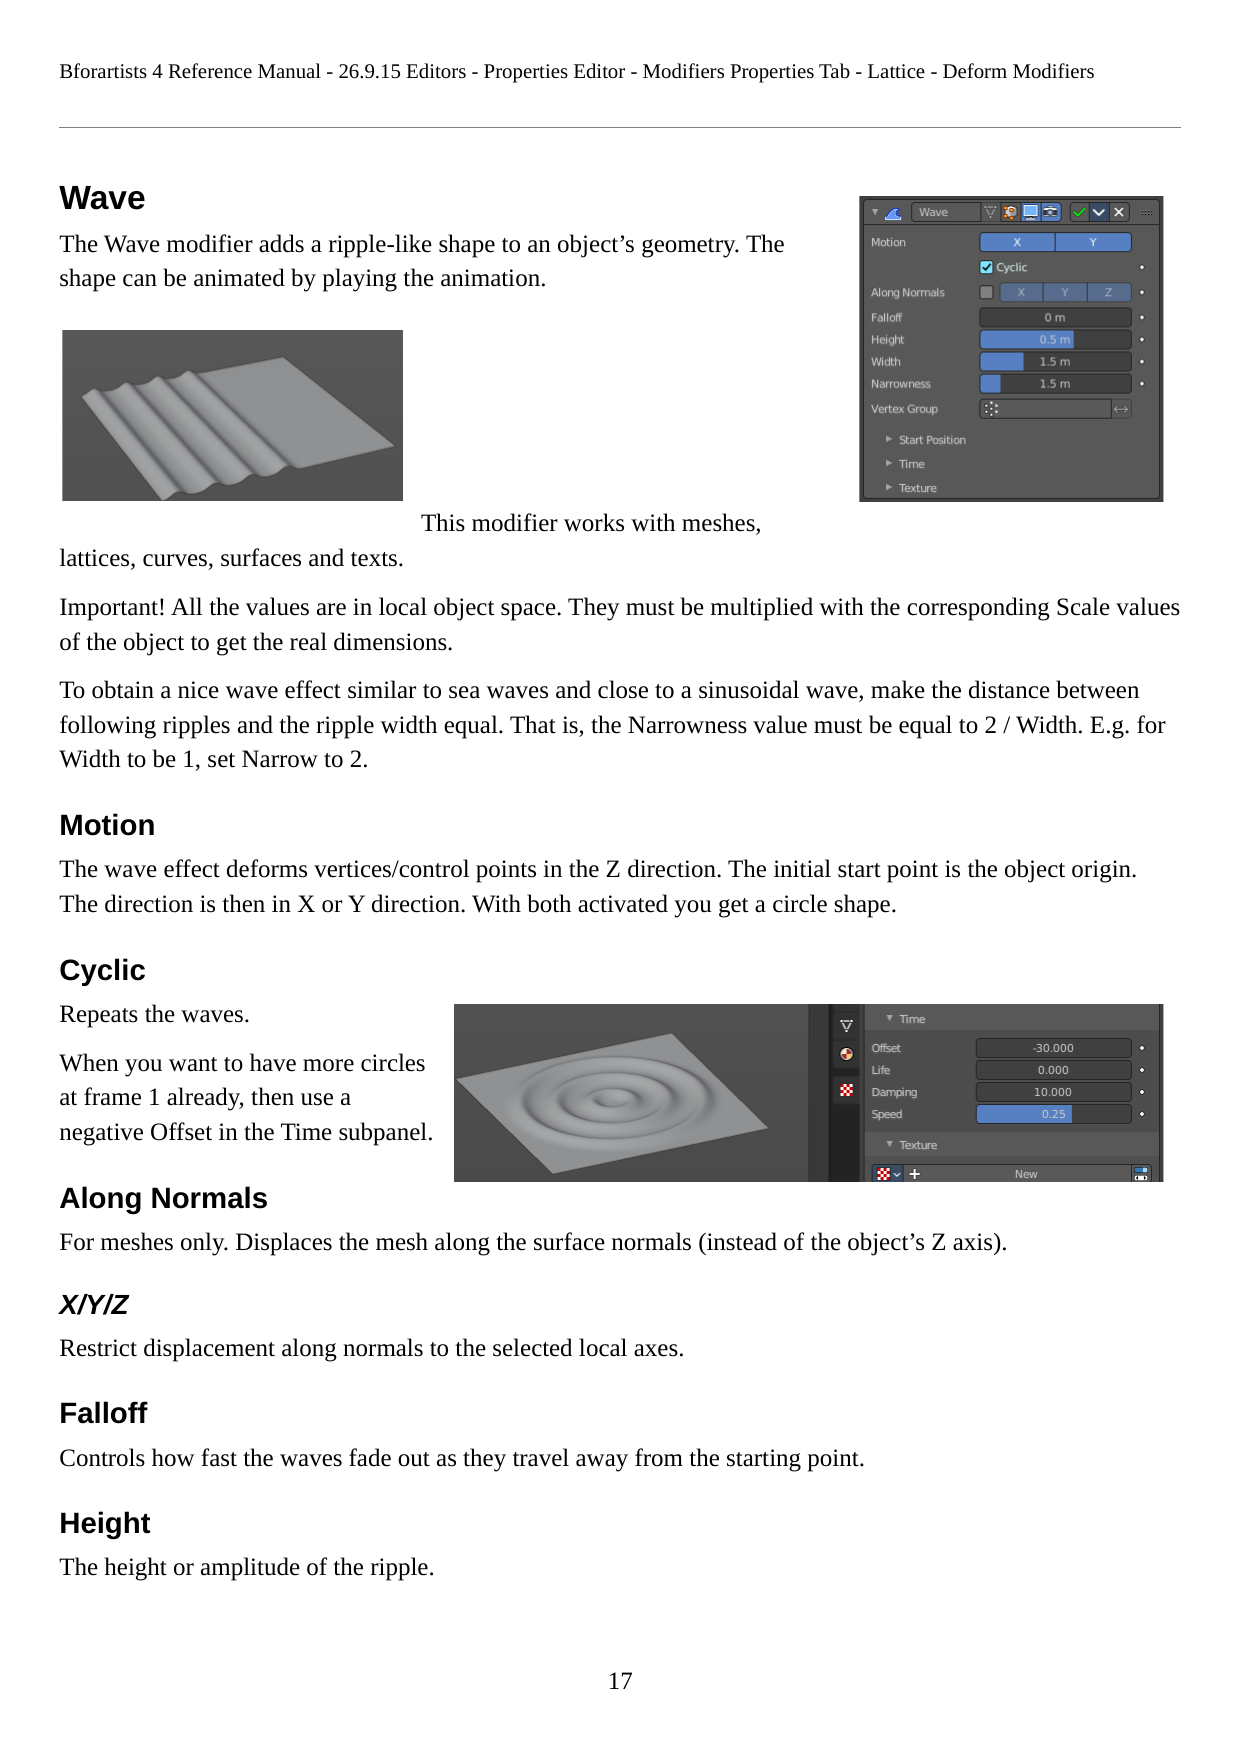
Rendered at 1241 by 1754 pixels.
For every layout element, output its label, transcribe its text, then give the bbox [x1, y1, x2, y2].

subtitle X/Y/Z [59, 1288, 1181, 1320]
text Repeats the waves. [59, 999, 1181, 1028]
text This modifier works with meshes, lattices, curves, surfaces and texts. [59, 508, 1181, 572]
subtitle Falloff [59, 1396, 1181, 1430]
picture [62, 330, 403, 501]
text The wave effect deforms vertices/control points in the Z direction. The initial start point is the object origin. The direction is then in X or Y direction. With both activated you get a circle shape. [59, 854, 1181, 918]
text For meshes only. Displaces the mesh along the surface normals (instead of the object’s Z axis). [59, 1227, 1181, 1256]
picture [454, 1004, 1164, 1182]
subtitle Wave [59, 178, 1181, 216]
subtitle Height [59, 1506, 1181, 1540]
text The height or amplitude of the ripple. [59, 1552, 1181, 1581]
text Controls how fast the waves fade out as they travel away from the starting point. [59, 1443, 1181, 1471]
picture [859, 196, 1164, 502]
text When you want to have more circles at frame 1 already, then use a negative Offset in the Time subpanel. [59, 1048, 454, 1146]
subtitle Cyclic [59, 953, 1181, 986]
subtitle Motion [59, 808, 1181, 842]
subtitle Along Normals [59, 1181, 1181, 1214]
text The Wave modifier adds a ripple-like shape to an object’s geometry. The shape can be animated by playing the animation. [59, 229, 859, 292]
text Restrict displacement along normals to the selected local axes. [59, 1333, 1181, 1361]
text To obtain a nice wave effect similar to sea waves and close to a sinusoidal wave, make the distance between following ripples and the ripple width equal. That is, the Narrowness value must be equal to 2 / Width. E.g. for Width to be 1, set Narrow to 2. [59, 676, 1181, 773]
text Important! All the values are in local object space. They must be multiplied with the corresponding Scale values of the object to get the real dimensions. [59, 592, 1181, 655]
